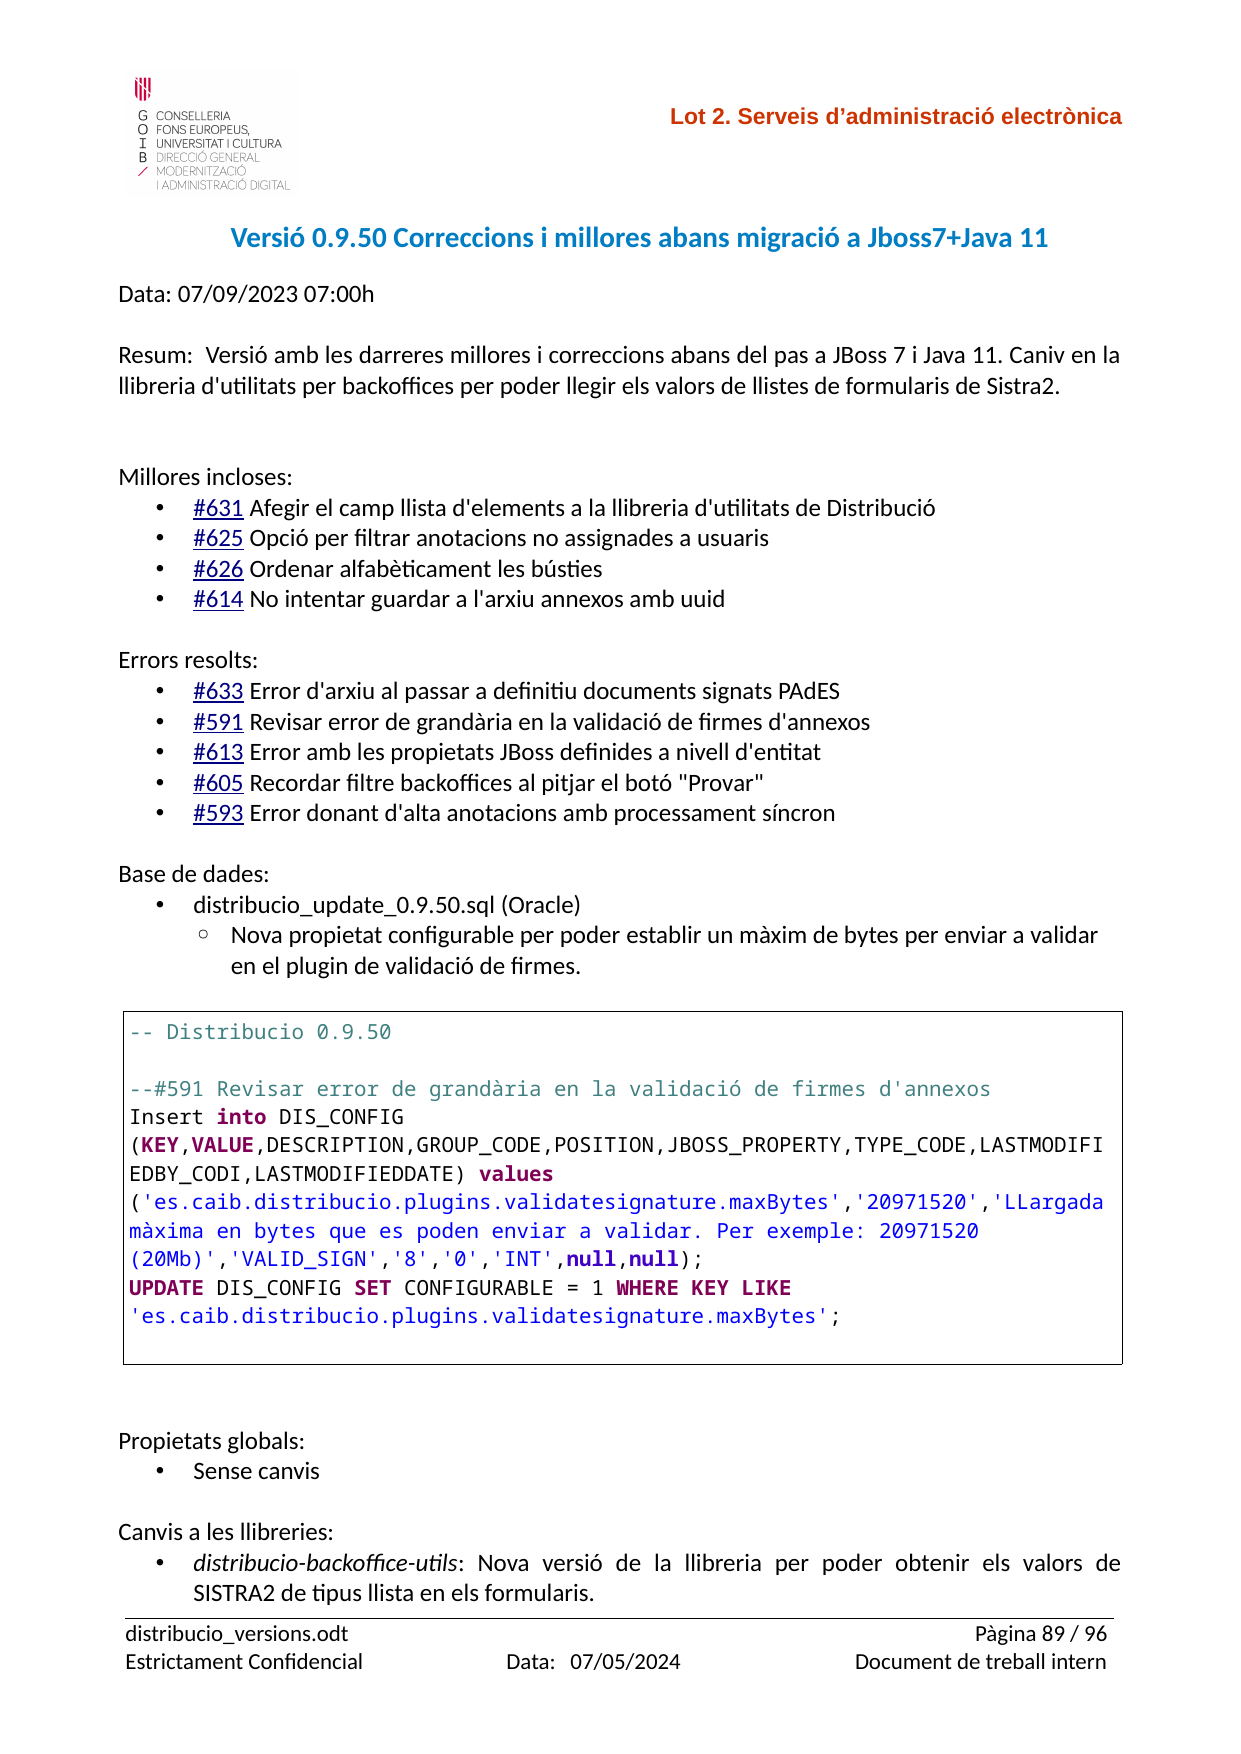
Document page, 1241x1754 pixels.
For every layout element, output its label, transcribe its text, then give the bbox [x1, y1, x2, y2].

list #626 Ordenar alfabèticament les bústies [156, 553, 1122, 584]
list #591 Revisar error de grandària en la validació de firmes d'annexos [156, 706, 1122, 736]
list #593 Error donant d'alta anotacions amb processament síncron [156, 797, 1122, 828]
list Nova propietat configurable per poder establir un màxim de bytes per enviar a validar en el plugin de validació de firmes. [193, 919, 1122, 980]
table_header -- Distribucio 0.9.50 --#591 Revisar error de grandària en la validació de firmes d'annexos Insert into DIS_CONFIG (KEY,VALUE,DESCRIPTION,GROUP_CODE,POSITION,JBOSS_PROPERTY,TYPE_CODE,LASTMODIFIEDBY_CODI,LASTMODIFIEDDATE) values ('es.caib.distribucio.plugins.validatesignature.maxBytes','20971520','LLargada màxima en bytes que es poden enviar a validar. Per exemple: 20971520 (20Mb)','VALID_SIGN','8','0','INT',null,null); UPDATE DIS_CONFIG SET CONFIGURABLE = 1 WHERE KEY LIKE 'es.caib.distribucio.plugins.validatesignature.maxBytes'; [124, 1012, 1122, 1364]
text Errors resolts: [118, 645, 1122, 675]
list Sense canvis [156, 1455, 1122, 1486]
list #625 Opció per filtrar anotacions no assignades a usuaris [156, 523, 1122, 553]
text Base de dades: [118, 858, 1122, 889]
text Propietats globals: [118, 1425, 1122, 1455]
picture [126, 70, 299, 197]
list #631 Afegir el camp llista d'elements a la llibreria d'utilitats de Distribució [156, 492, 1122, 523]
list #605 Recordar filtre backoffices al pitjar el botó "Provar" [156, 767, 1122, 797]
list #614 No intentar guardar a l'arxiu annexos amb uuid [156, 584, 1122, 614]
text Millores incloses: [118, 462, 1122, 492]
text Resum: Versió amb les darreres millores i correccions abans del pas a JBoss 7 i Java 11. Caniv en la llibreria d'utilitats per backoffices per poder llegir els valors de llistes de formularis de Sistra2. [118, 339, 1122, 401]
list distribucio_update_0.9.50.sql (Oracle) [156, 889, 1122, 919]
list #633 Error d'arxiu al passar a definitiu documents signats PAdES [156, 675, 1122, 706]
text Data: 07/09/2023 07:00h [118, 278, 1122, 309]
text Canvis a les llibreries: [118, 1516, 1122, 1547]
list #613 Error amb les propietats JBoss definides a nivell d'entitat [156, 736, 1122, 767]
list distribucio-backoffice-utils: Nova versió de la llibreria per poder obtenir els valors de SISTRA2 de tipus llista en els formularis. [156, 1547, 1122, 1608]
subtitle Versió 0.9.50 Correccions i millores abans migració a Jboss7+Java 11 [153, 219, 1122, 255]
